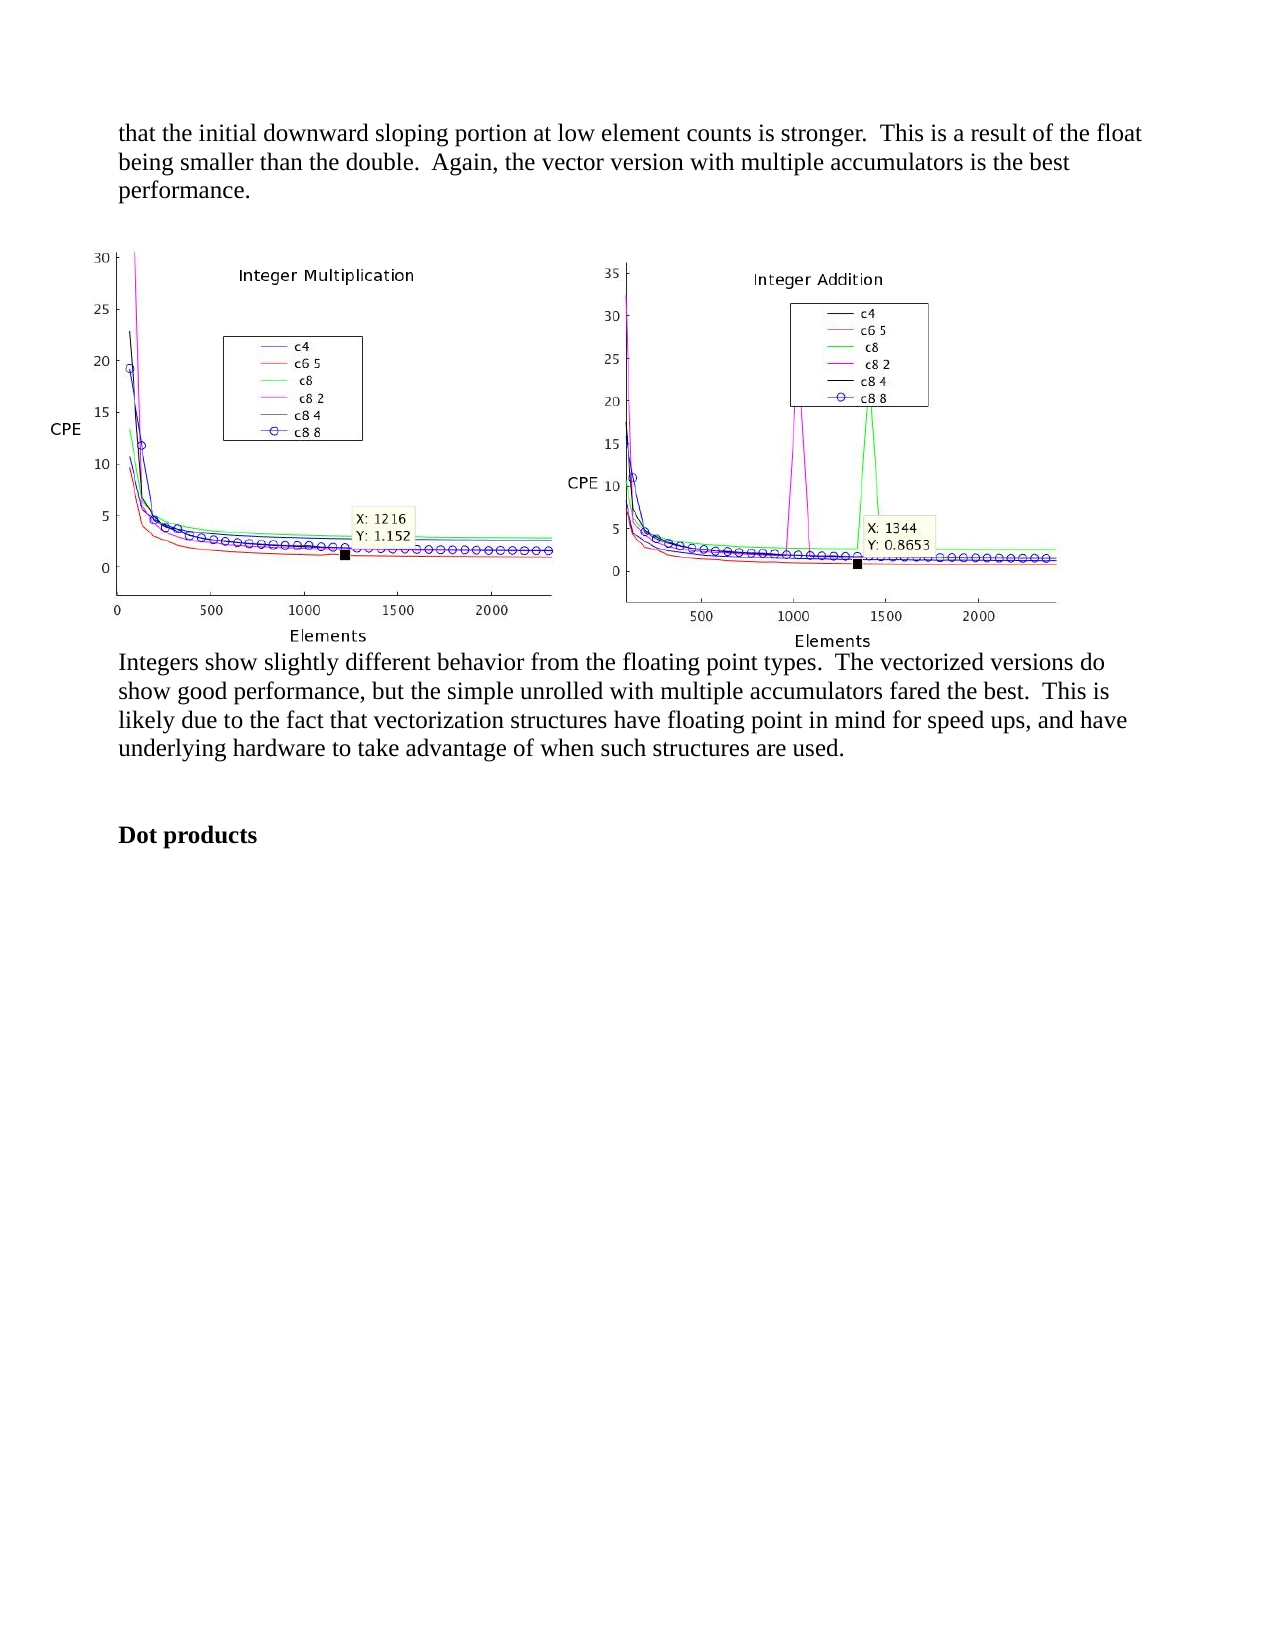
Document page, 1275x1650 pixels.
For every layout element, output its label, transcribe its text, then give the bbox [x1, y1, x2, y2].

text Integers show slightly different behavior from the floating point types. The vectorized versions do show good performance, but the simple unrolled with multiple accumulators fared the best. This is likely due to the fact that vectorization structures have floating point in mind for speed ups, and have underlying hardware to take advantage of when such structures are used. [118, 204, 1157, 762]
text that the initial downward sloping portion at low element counts is stronger. This is a result of the float being smaller than the double. Again, the vector version with multiple accumulators is the best performance. [118, 118, 1157, 204]
text Dot products [118, 820, 1157, 848]
picture [42, 220, 1109, 648]
